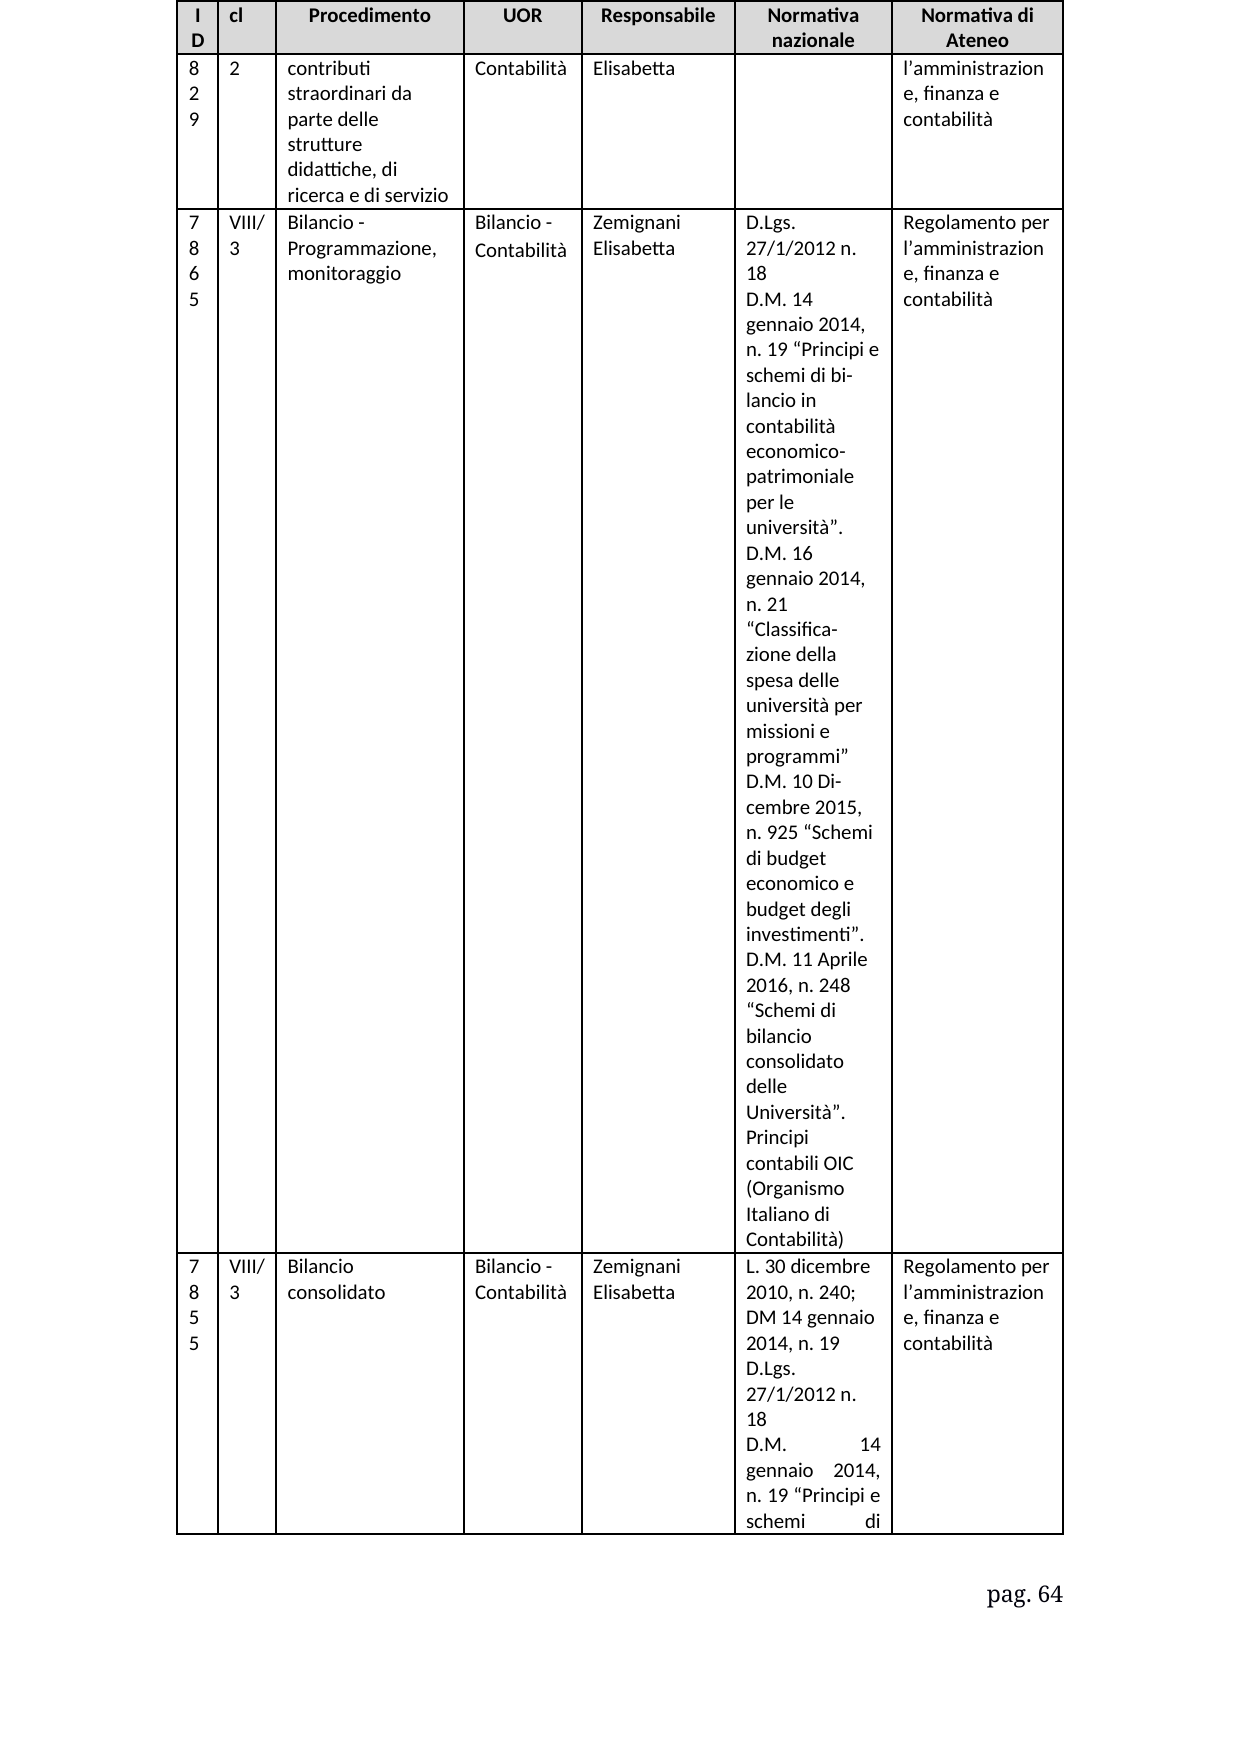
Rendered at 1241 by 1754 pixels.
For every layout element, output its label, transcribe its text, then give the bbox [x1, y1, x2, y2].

table_cell 7865 [178, 210, 217, 1252]
table_header Normativa di Ateneo [893, 2, 1062, 53]
table_cell Zemignani Elisabetta [583, 210, 734, 1252]
table_cell Bilancio - Programmazione, monitoraggio [277, 210, 463, 1252]
table_cell 829 [178, 55, 217, 207]
table_cell L. 30 dicembre 2010, n. 240; DM 14 gennaio 2014, n. 19 D.Lgs. 27/1/2012 n. 18 D.M. 14 gennaio 2014, n. 19 “Principi e schemi di [736, 1254, 891, 1533]
table_cell VIII/3 [219, 1254, 275, 1533]
table_cell l’amministrazione, finanza e contabilità [893, 55, 1062, 207]
table_cell Bilancio - Contabilità [465, 1254, 581, 1533]
table_cell contributi straordinari da parte delle strutture didattiche, di ricerca e di servizio [277, 55, 463, 207]
table_cell D.Lgs. 27/1/2012 n. 18 D.M. 14 gennaio 2014, n. 19 “Principi e schemi di bi-lancio in contabilità economico-patrimoniale per le università”. D.M. 16 gennaio 2014, n. 21 “Classifica-zione della spesa delle università per missioni e programmi” D.M. 10 Di-cembre 2015, n. 925 “Schemi di budget economico e budget degli investimenti”. D.M. 11 Aprile 2016, n. 248 “Schemi di bilancio consolidato delle Università”. Principi contabili OIC (Organismo Italiano di Contabilità) [736, 210, 891, 1252]
table_cell - Contabilità [465, 55, 581, 207]
table_cell Elisabetta [583, 55, 734, 207]
table_cell Regolamento per l’amministrazione, finanza e contabilità [893, 210, 1062, 1252]
table_cell Zemignani Elisabetta [583, 1254, 734, 1533]
table_cell Regolamento per l’amministrazione, finanza e contabilità [893, 1254, 1062, 1533]
table_header cl [219, 2, 275, 53]
table_cell VIII/3 [219, 210, 275, 1252]
table_header UOR [465, 2, 581, 53]
table_header Procedimento [277, 2, 463, 53]
table_header Normativa nazionale [736, 2, 891, 53]
table_cell Bilancio consolidato [277, 1254, 463, 1533]
table_cell 7855 [178, 1254, 217, 1533]
table_header ID [178, 2, 217, 53]
table_cell 2 [219, 55, 275, 207]
table_cell [736, 55, 891, 207]
table_header Responsabile [583, 2, 734, 53]
table_cell Bilancio - Contabilità [465, 210, 581, 1252]
